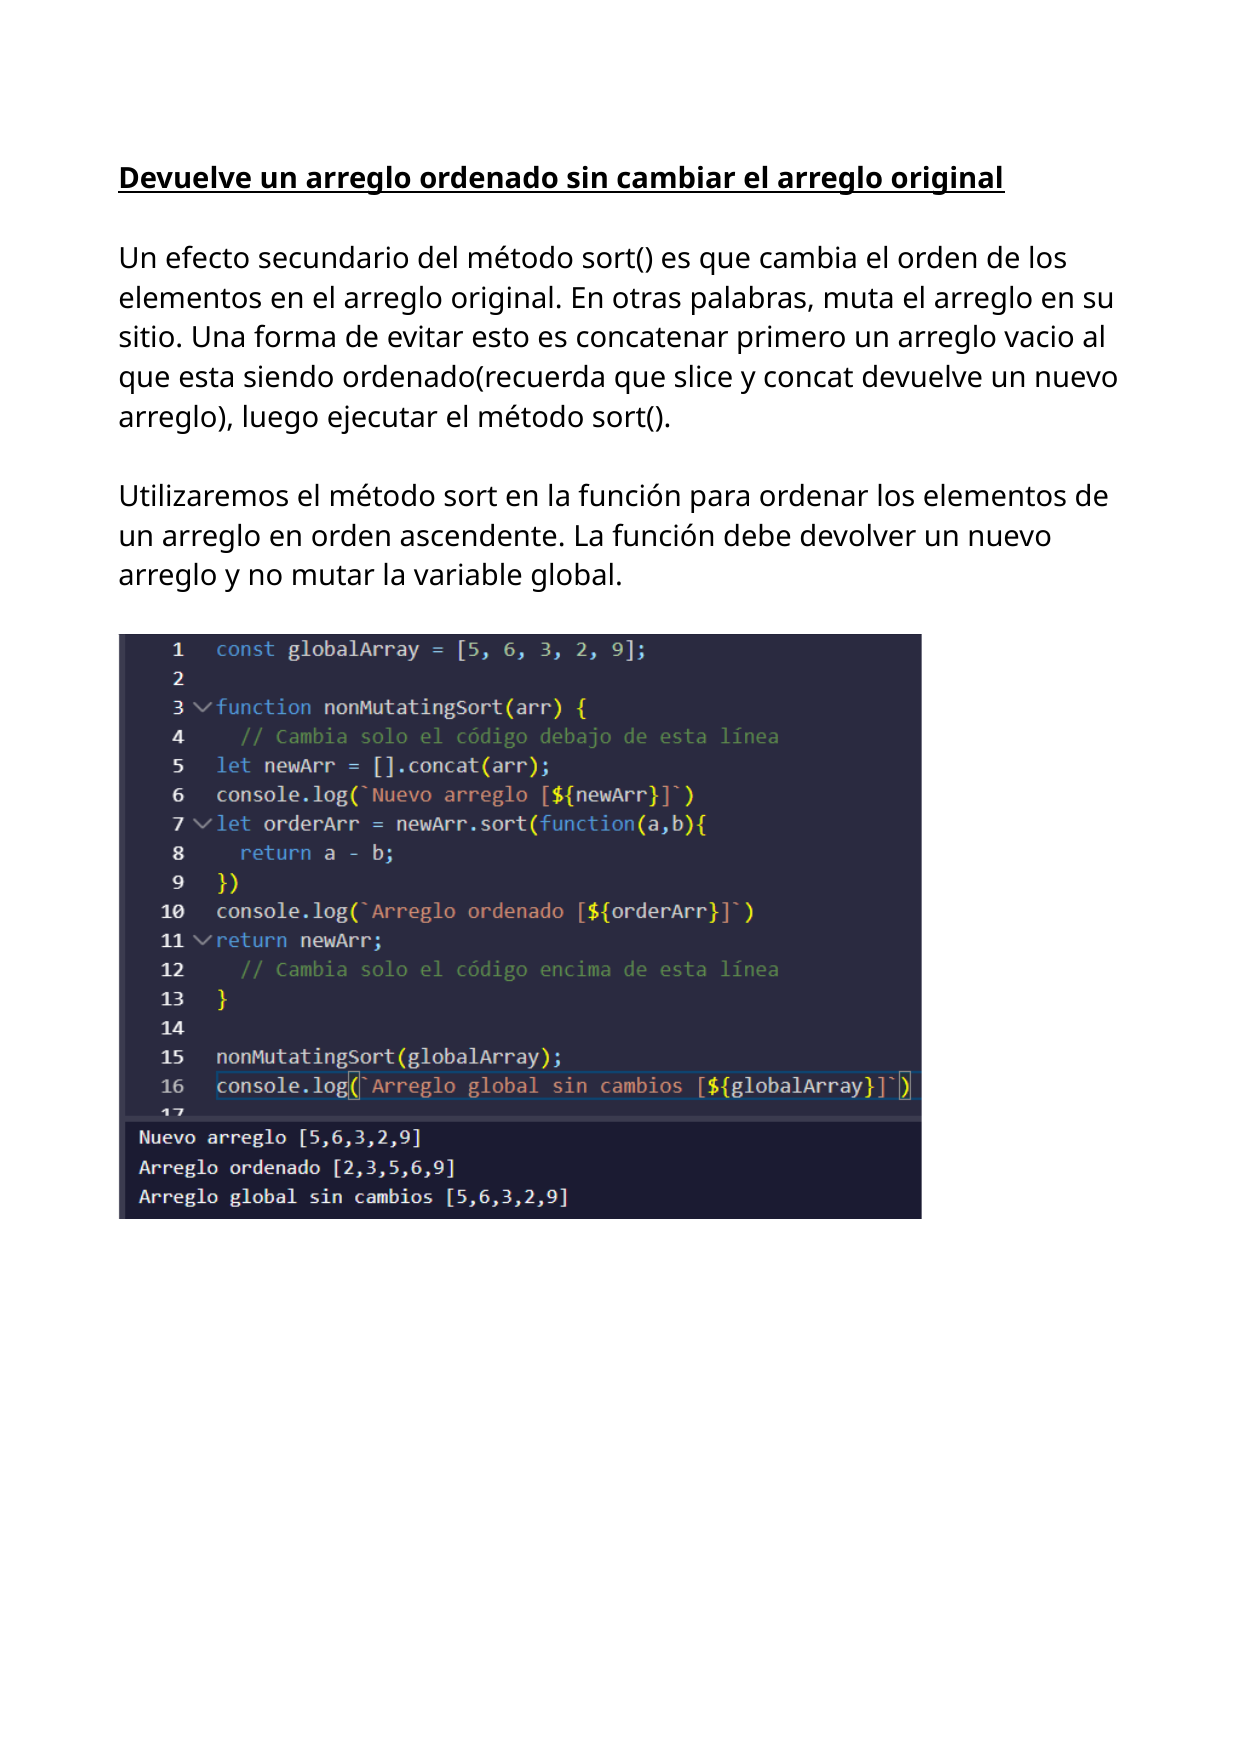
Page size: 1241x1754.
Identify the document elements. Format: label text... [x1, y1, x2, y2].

text Utilizaremos el método sort en la función para ordenar los elementos de un arreglo en orden ascendente. La función debe devolver un nuevo arreglo y no mutar la variable global. [118, 475, 1122, 594]
text Devuelve un arreglo ordenado sin cambiar el arreglo original [118, 158, 1122, 197]
text Un efecto secundario del método sort() es que cambia el orden de los elementos en el arreglo original. En otras palabras, muta el arreglo en su sitio. Una forma de evitar esto es concatenar primero un arreglo vacio al que esta siendo ordenado(recuerda que slice y concat devuelve un nuevo arreglo), luego ejecutar el método sort(). [118, 237, 1122, 436]
